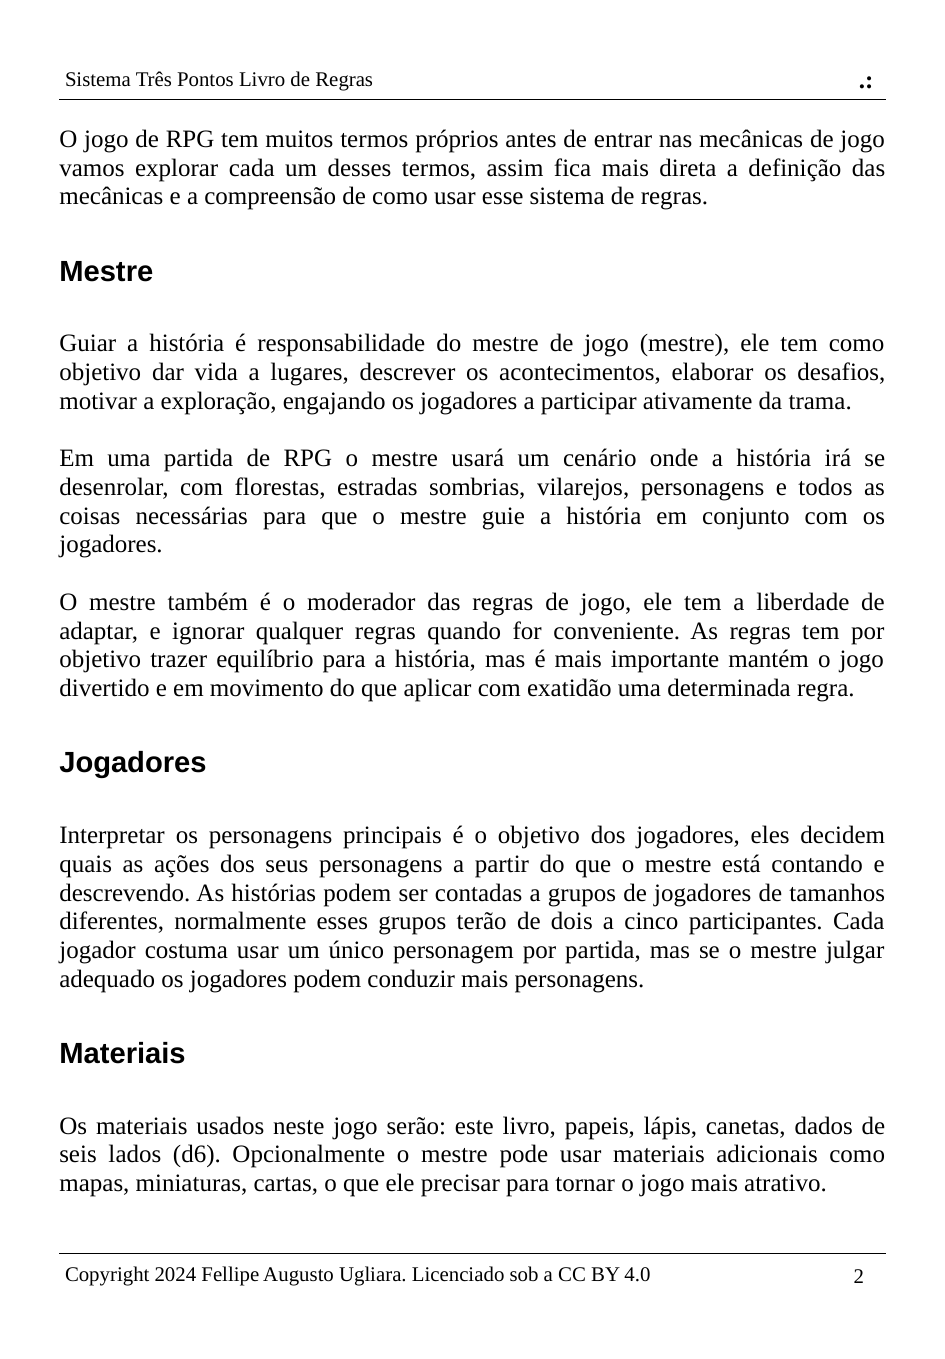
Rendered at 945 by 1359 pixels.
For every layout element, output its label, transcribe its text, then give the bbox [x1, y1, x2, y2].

text Interpretar os personagens principais é o objetivo dos jogadores, eles decidem quais as ações dos seus personagens a partir do que o mestre está contando e descrevendo. As histórias podem ser contadas a grupos de jogadores de tamanhos diferentes, normalmente esses grupos terão de dois a cinco participantes. Cada jogador costuma usar um único personagem por partida, mas se o mestre julgar adequado os jogadores podem conduzir mais personagens. [59, 820, 886, 993]
text Os materiais usados neste jogo serão: este livro, papeis, lápis, canetas, dados de seis lados (d6). Opcionalmente o mestre pode usar materiais adicionais como mapas, miniaturas, cartas, o que ele precisar para tornar o jogo mais atrativo. [59, 1111, 886, 1197]
text Em uma partida de RPG o mestre usará um cenário onde a história irá se desenrolar, com florestas, estradas sombrias, vilarejos, personagens e todos as coisas necessárias para que o mestre guie a história em conjunto com os jogadores. [59, 443, 886, 558]
subtitle Materiais [59, 1036, 886, 1069]
subtitle Jogadores [59, 745, 886, 779]
text Guiar a história é responsabilidade do mestre de jogo (mestre), ele tem como objetivo dar vida a lugares, descrever os acontecimentos, elaborar os desafios, motivar a exploração, engajando os jogadores a participar ativamente da trama. [59, 328, 886, 414]
text O jogo de RPG tem muitos termos próprios antes de entrar nas mecânicas de jogo vamos explorar cada um desses termos, assim fica mais direta a definição das mecânicas e a compreensão de como usar esse sistema de regras. [59, 124, 886, 210]
text O mestre também é o moderador das regras de jogo, ele tem a liberdade de adaptar, e ignorar qualquer regras quando for conveniente. As regras tem por objetivo trazer equilíbrio para a história, mas é mais importante mantém o jogo divertido e em movimento do que aplicar com exatidão uma determinada regra. [59, 587, 886, 702]
subtitle Mestre [59, 253, 886, 287]
